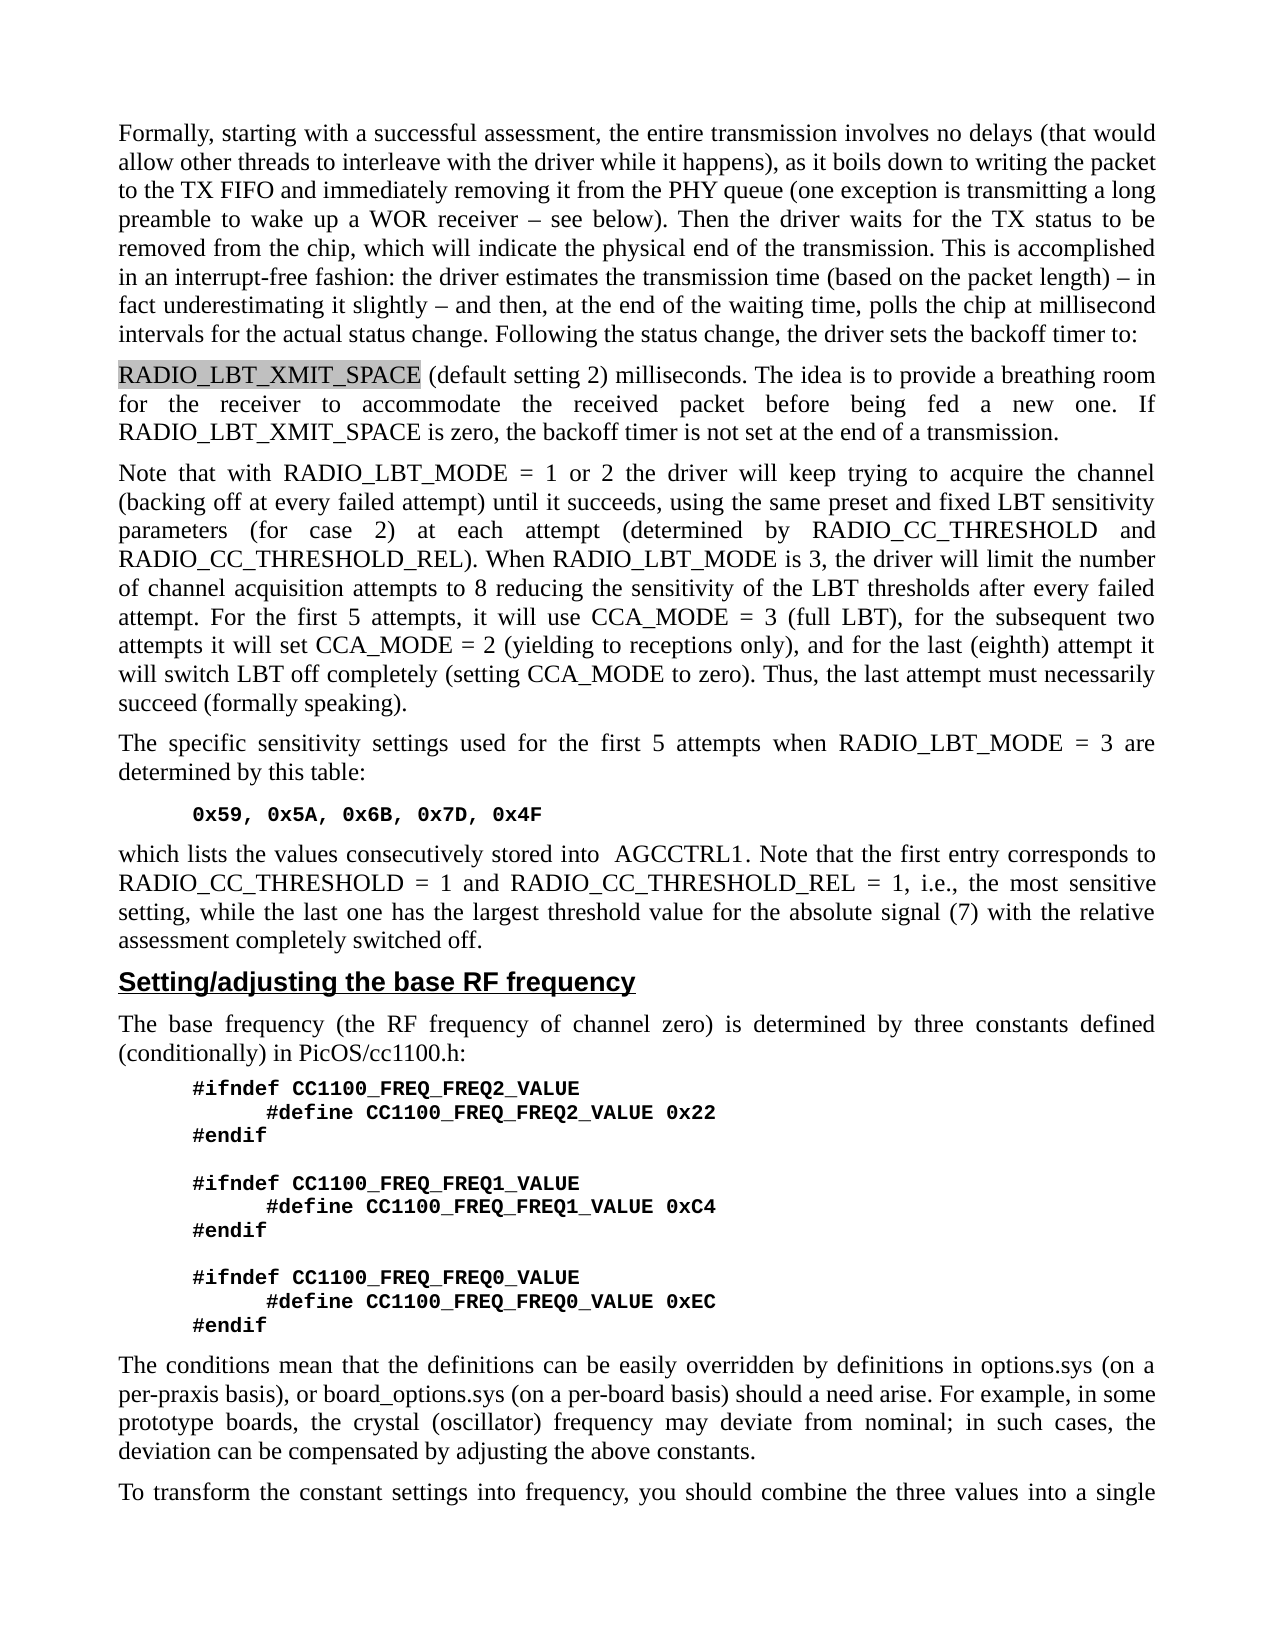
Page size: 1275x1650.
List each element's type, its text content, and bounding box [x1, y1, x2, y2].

text Formally, starting with a successful assessment, the entire transmission involves no delays (that would allow other threads to interleave with the driver while it happens), as it boils down to writing the packet to the TX FIFO and immediately removing it from the PHY queue (one exception is transmitting a long preamble to wake up a WOR receiver – see below). Then the driver waits for the TX status to be removed from the chip, which will indicate the physical end of the transmission. This is accomplished in an interrupt-free fashion: the driver estimates the transmission time (based on the packet length) – in fact underestimating it slightly – and then, at the end of the waiting time, polls the chip at millisecond intervals for the actual status change. Following the status change, the driver sets the backoff timer to: [118, 118, 1157, 348]
text Note that with RADIO_LBT_MODE = 1 or 2 the driver will keep trying to acquire the channel (backing off at every failed attempt) until it succeeds, using the same preset and fixed LBT sensitivity parameters (for case 2) at each attempt (determined by RADIO_CC_THRESHOLD and RADIO_CC_THRESHOLD_REL). When RADIO_LBT_MODE is 3, the driver will limit the number of channel acquisition attempts to 8 reducing the sensitivity of the LBT thresholds after every failed attempt. For the first 5 attempts, it will use CCA_MODE = 3 (full LBT), for the subsequent two attempts it will set CCA_MODE = 2 (yielding to receptions only), and for the last (eighth) attempt it will switch LBT off completely (setting CCA_MODE to zero). Thus, the last attempt must necessarily succeed (formally speaking). [118, 458, 1157, 717]
text RADIO_LBT_XMIT_SPACE (default setting 2) milliseconds. The idea is to provide a breathing room for the receiver to accommodate the received packet before being fed a new one. If RADIO_LBT_XMIT_SPACE is zero, the backoff timer is not set at the end of a transmission. [118, 360, 1157, 446]
text which lists the values consecutively stored into AGCCTRL1. Note that the first entry corresponds to RADIO_CC_THRESHOLD = 1 and RADIO_CC_THRESHOLD_REL = 1, i.e., the most sensitive setting, while the last one has the largest threshold value for the absolute signal (7) with the relative assessment completely switched off. [118, 839, 1157, 954]
text To transform the constant settings into frequency, you should combine the three values into a single [118, 1477, 1157, 1506]
text #ifndef CC1100_FREQ_FREQ2_VALUE [192, 1078, 1157, 1102]
text 0x59, 0x5A, 0x6B, 0x7D, 0x4F [118, 798, 1157, 827]
subtitle Setting/adjusting the base RF frequency [118, 966, 1157, 997]
text #ifndef CC1100_FREQ_FREQ1_VALUE [192, 1173, 1157, 1196]
text The specific sensitivity settings used for the first 5 attempts when RADIO_LBT_MODE = 3 are determined by this table: [118, 728, 1157, 786]
text #define CC1100_FREQ_FREQ1_VALUE 0xC4 [192, 1196, 1157, 1220]
text The base frequency (the RF frequency of channel zero) is determined by three constants defined (conditionally) in PicOS/cc1100.h: [118, 1009, 1157, 1066]
text #define CC1100_FREQ_FREQ0_VALUE 0xEC [192, 1291, 1157, 1314]
text #ifndef CC1100_FREQ_FREQ0_VALUE [192, 1267, 1157, 1291]
text #endif [192, 1220, 1157, 1244]
text #endif [192, 1314, 1157, 1338]
text #define CC1100_FREQ_FREQ2_VALUE 0x22 [192, 1102, 1157, 1125]
text #endif [192, 1125, 1157, 1149]
text The conditions mean that the definitions can be easily overridden by definitions in options.sys (on a per-praxis basis), or board_options.sys (on a per-board basis) should a need arise. For example, in some prototype boards, the crystal (oscillator) frequency may deviate from nominal; in such cases, the deviation can be compensated by adjusting the above constants. [118, 1350, 1157, 1465]
